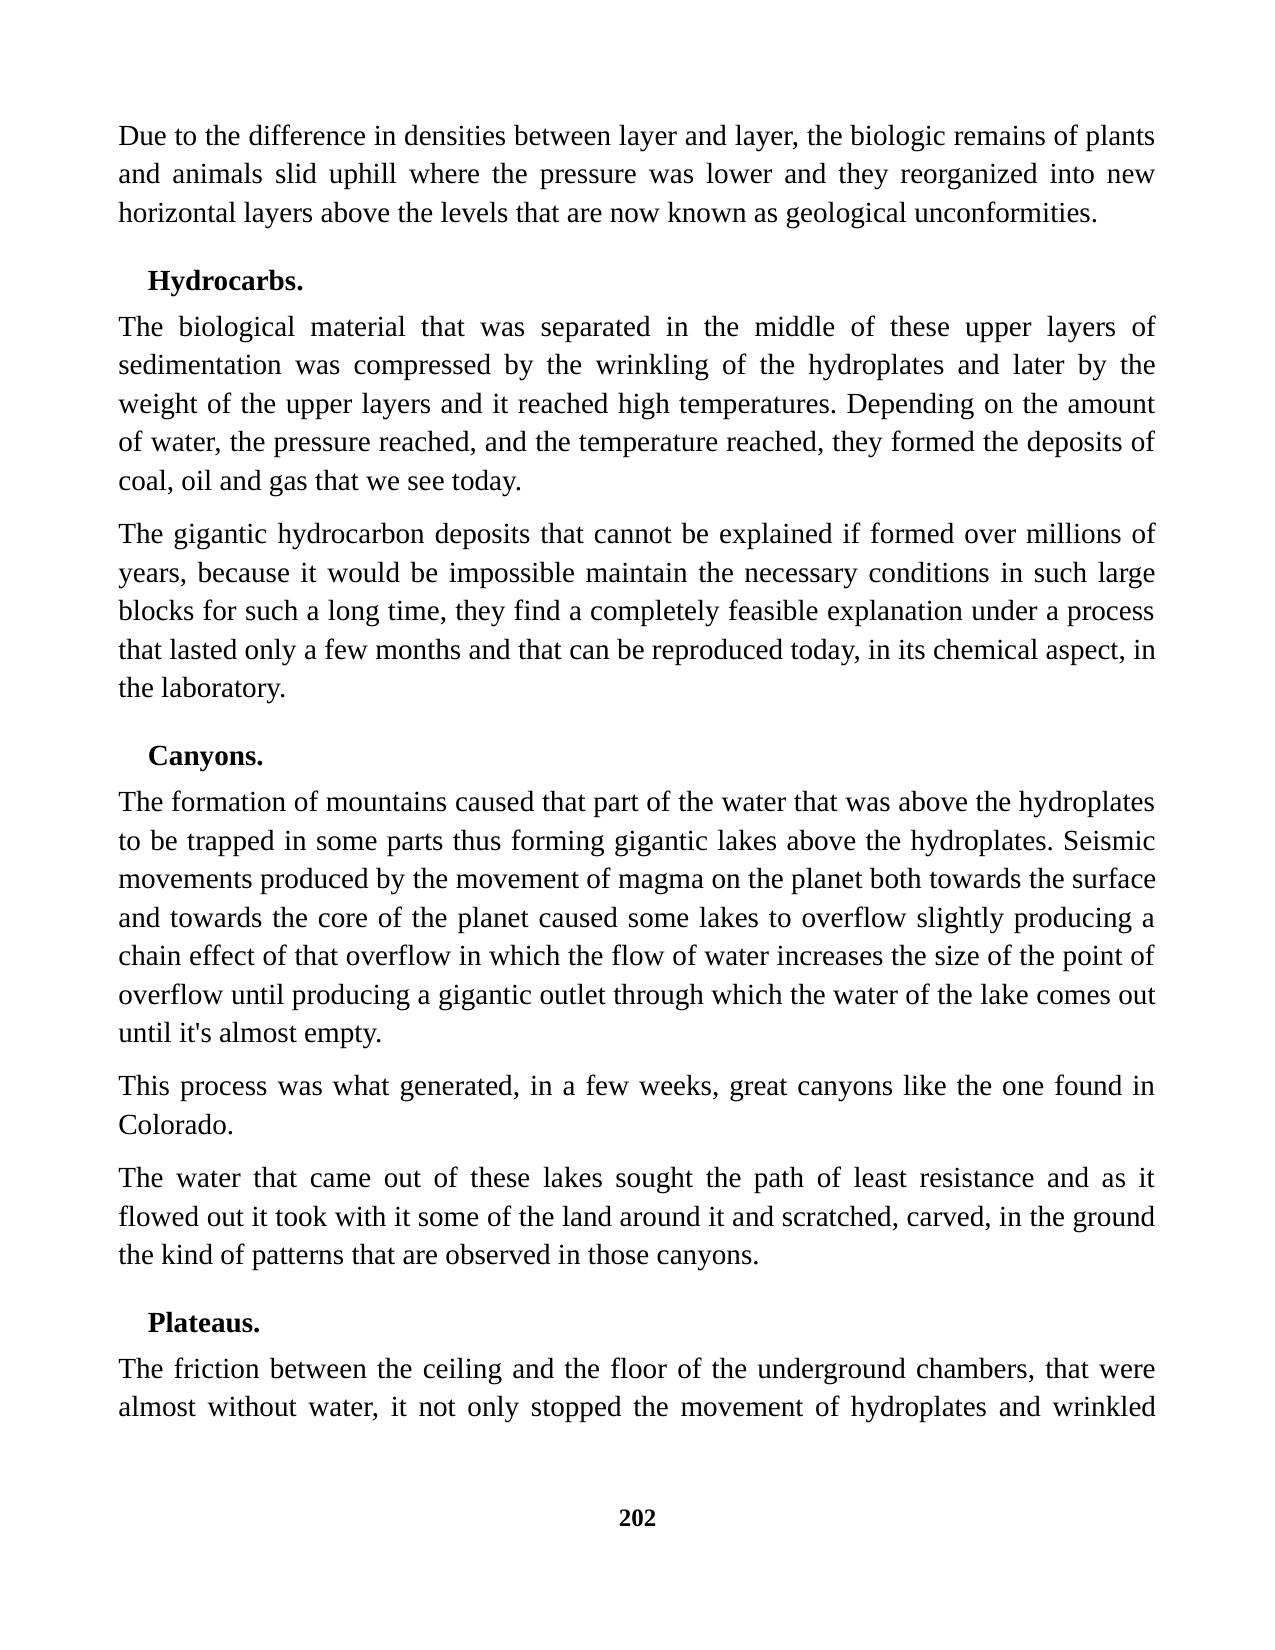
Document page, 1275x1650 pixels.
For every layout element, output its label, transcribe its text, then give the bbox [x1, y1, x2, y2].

subtitle Hydrocarbs. [148, 263, 1157, 296]
subtitle Plateaus. [148, 1305, 1157, 1338]
text The friction between the ceiling and the floor of the underground chambers, that were almost without water, it not only stopped the movement of hydroplates and wrinkled [118, 1351, 1157, 1423]
text The biological material that was separated in the middle of these upper layers of sedimentation was compressed by the wrinkling of the hydroplates and later by the weight of the upper layers and it reached high temperatures. Depending on the amount of water, the pressure reached, and the temperature reached, they formed the deposits of coal, oil and gas that we see today. [118, 309, 1157, 497]
text The formation of mountains caused that part of the water that was above the hydroplates to be trapped in some parts thus forming gigantic lakes above the hydroplates. Seismic movements produced by the movement of magma on the planet both towards the surface and towards the core of the planet caused some lakes to overflow slightly producing a chain effect of that overflow in which the flow of water increases the size of the point of overflow until producing a gigantic outlet through which the water of the lake comes out until it's almost empty. [118, 784, 1157, 1049]
text The water that came out of these lakes sought the path of least resistance and as it flowed out it took with it some of the land around it and scratched, carved, in the ground the kind of patterns that are observed in those canyons. [118, 1160, 1157, 1271]
text The gigantic hydrocarbon deposits that cannot be explained if formed over millions of years, because it would be impossible maintain the necessary conditions in such large blocks for such a long time, they find a completely feasible explanation under a process that lasted only a few months and that can be reproduced today, in its chemical aspect, in the laboratory. [118, 516, 1157, 704]
text Due to the difference in densities between layer and layer, the biologic remains of plants and animals slid uphill where the pressure was lower and they reorganized into new horizontal layers above the levels that are now known as geological unconformities. [118, 118, 1157, 229]
subtitle Canyons. [148, 738, 1157, 772]
text This process was what generated, in a few weeks, great canyons like the one found in Colorado. [118, 1068, 1157, 1141]
